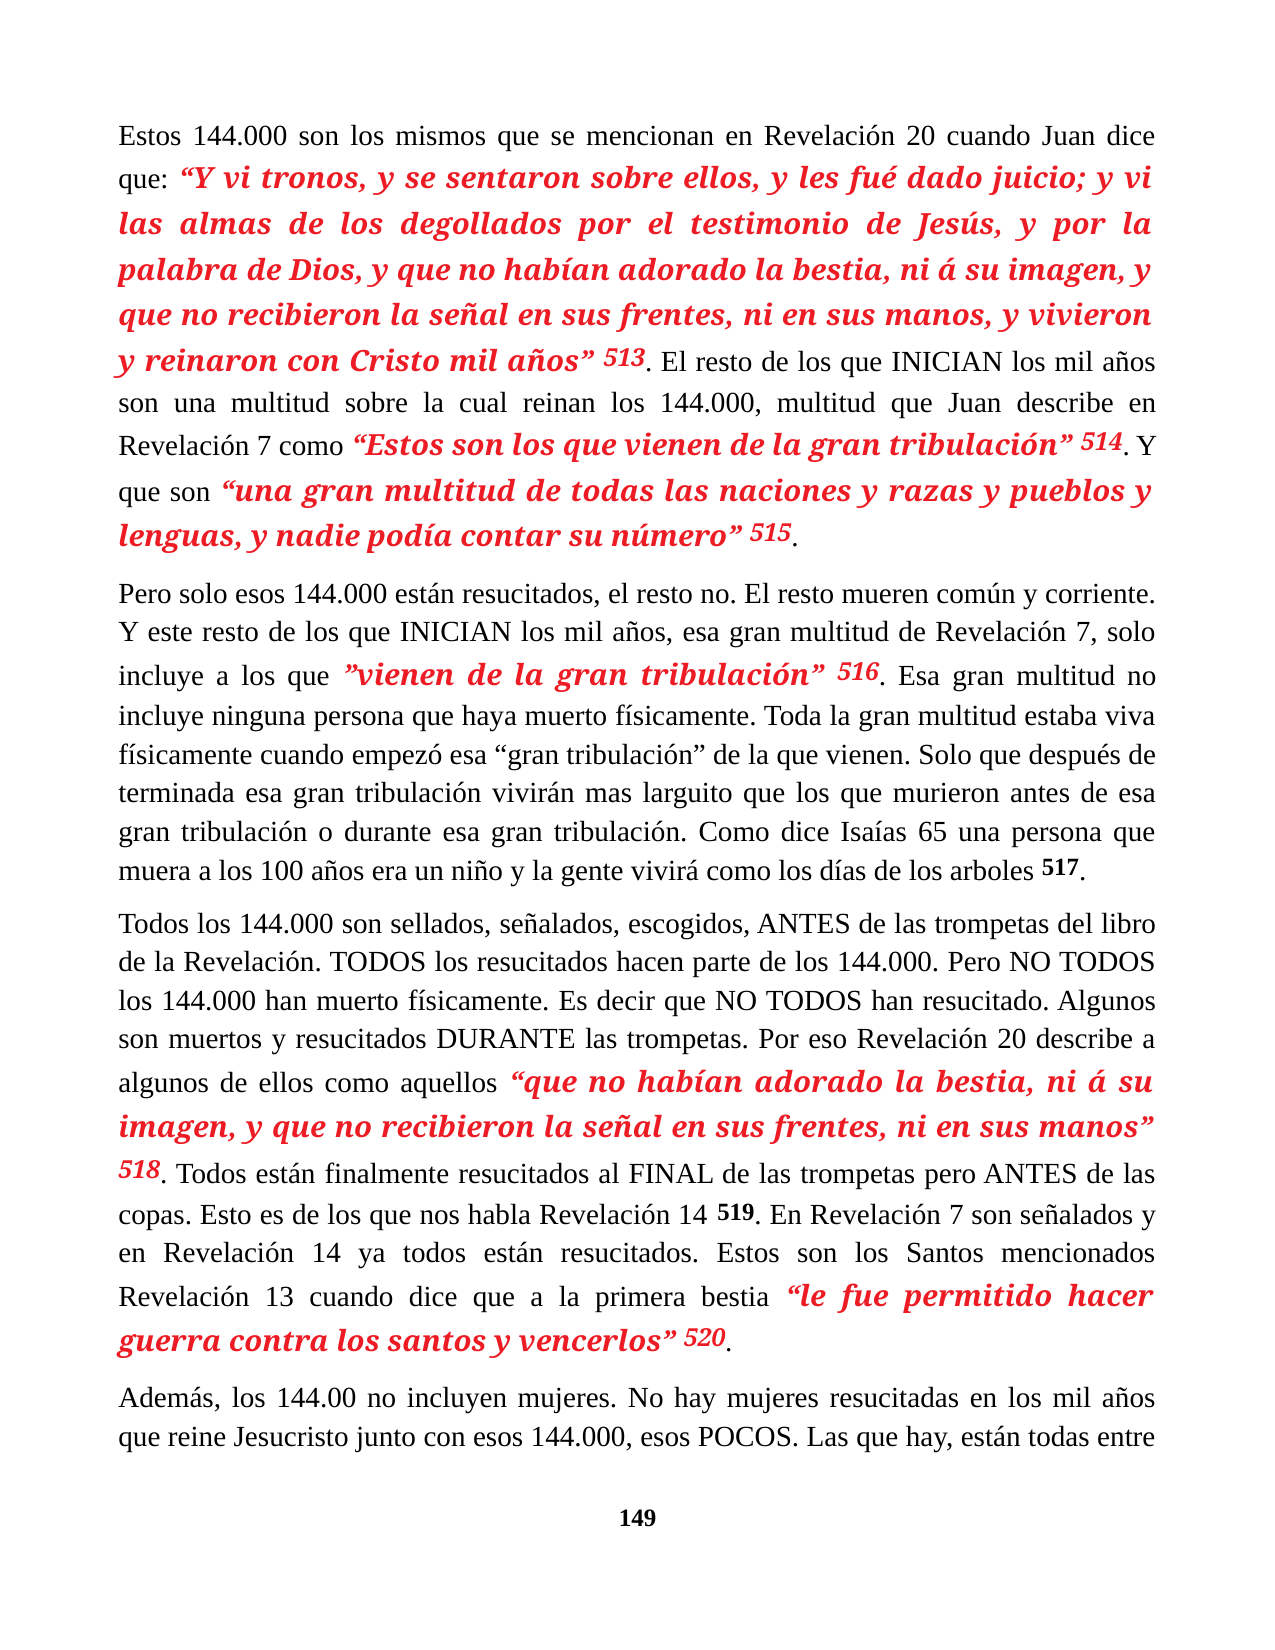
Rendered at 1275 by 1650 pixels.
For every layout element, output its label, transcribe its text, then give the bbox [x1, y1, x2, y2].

text Todos los 144.000 son sellados, señalados, escogidos, ANTES de las trompetas del libro de la Revelación. TODOS los resucitados hacen parte de los 144.000. Pero NO TODOS los 144.000 han muerto físicamente. Es decir que NO TODOS han resucitado. Algunos son muertos y resucitados DURANTE las trompetas. Por eso Revelación 20 describe a algunos de ellos como aquellos “que no habían adorado la bestia, ni á su imagen, y que no recibieron la señal en sus frentes, ni en sus manos” . Todos están finalmente resucitados al FINAL de las trompetas pero ANTES de las copas. Esto es de los que nos habla Revelación 14 . En Revelación 7 son señalados y en Revelación 14 ya todos están resucitados. Estos son los Santos mencionados Revelación 13 cuando dice que a la primera bestia “le fue permitido hacer guerra contra los santos y vencerlos” . [118, 906, 1157, 1360]
text Estos 144.000 son los mismos que se mencionan en Revelación 20 cuando Juan dice que: “Y vi tronos, y se sentaron sobre ellos, y les fué dado juicio; y vi las almas de los degollados por el testimonio de Jesús, y por la palabra de Dios, y que no habían adorado la bestia, ni á su imagen, y que no recibieron la señal en sus frentes, ni en sus manos, y vivieron y reinaron con Cristo mil años” . El resto de los que INICIAN los mil años son una multitud sobre la cual reinan los 144.000, multitud que Juan describe en Revelación 7 como “Estos son los que vienen de la gran tribulación” . Y que son “una gran multitud de todas las naciones y razas y pueblos y lenguas, y nadie podía contar su número” . [118, 118, 1157, 555]
text Además, los 144.00 no incluyen mujeres. No hay mujeres resucitadas en los mil años que reine Jesucristo junto con esos 144.000, esos POCOS. Las que hay, están todas entre [118, 1381, 1157, 1453]
text Pero solo esos 144.000 están resucitados, el resto no. El resto mueren común y corriente. Y este resto de los que INICIAN los mil años, esa gran multitud de Revelación 7, solo incluye a los que ”vienen de la gran tribulación” . Esa gran multitud no incluye ninguna persona que haya muerto físicamente. Toda la gran multitud estaba viva físicamente cuando empezó esa “gran tribulación” de la que vienen. Solo que después de terminada esa gran tribulación vivirán mas larguito que los que murieron antes de esa gran tribulación o durante esa gran tribulación. Como dice Isaías 65 una persona que muera a los 100 años era un niño y la gente vivirá como los días de los arboles . [118, 576, 1157, 886]
